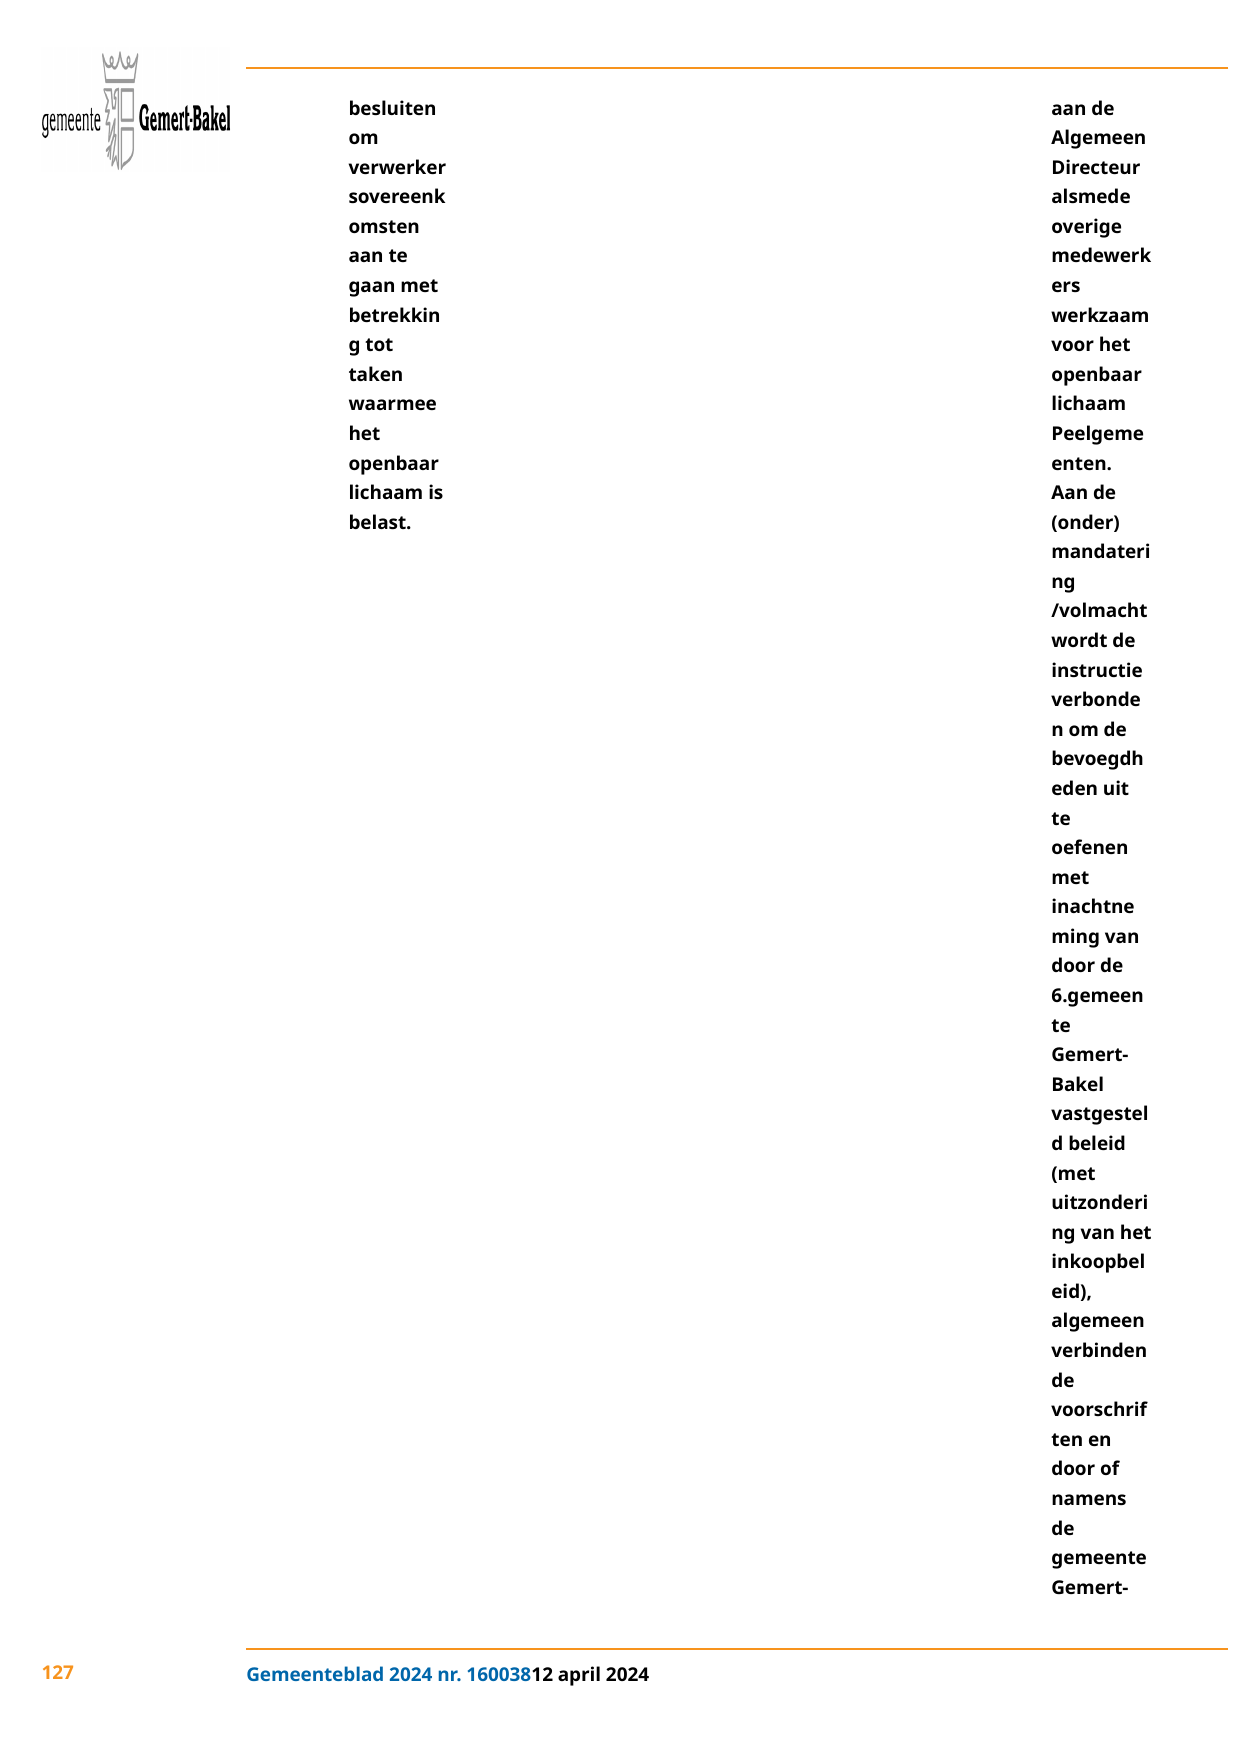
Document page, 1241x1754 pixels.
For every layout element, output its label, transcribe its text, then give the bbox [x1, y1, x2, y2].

table_cell besluiten om verwerkersovereenkomsten aan te gaan met betrekking tot taken waarmee het openbaar lichaam is belast. [348, 95, 449, 1600]
table_cell aan de Algemeen Directeur alsmede overige medewerkers werkzaam voor het openbaar lichaam Peelgemeenten. Aan de (onder) mandatering /volmacht wordt de instructie verbonden om de bevoegdheden uit te oefenen met inachtneming van door de 6.gemeente Gemert-Bakel vastgesteld beleid (met uitzondering van het inkoopbeleid), algemeen verbindende voorschriften en door of namens de gemeente Gemert- [1051, 95, 1152, 1600]
table_cell [951, 95, 1051, 1600]
table_cell [449, 95, 549, 1600]
table_cell [248, 95, 348, 1600]
table_cell [650, 95, 750, 1600]
table_cell [750, 95, 850, 1600]
table_cell [850, 95, 951, 1600]
table_cell [549, 95, 649, 1600]
picture [41, 47, 231, 172]
